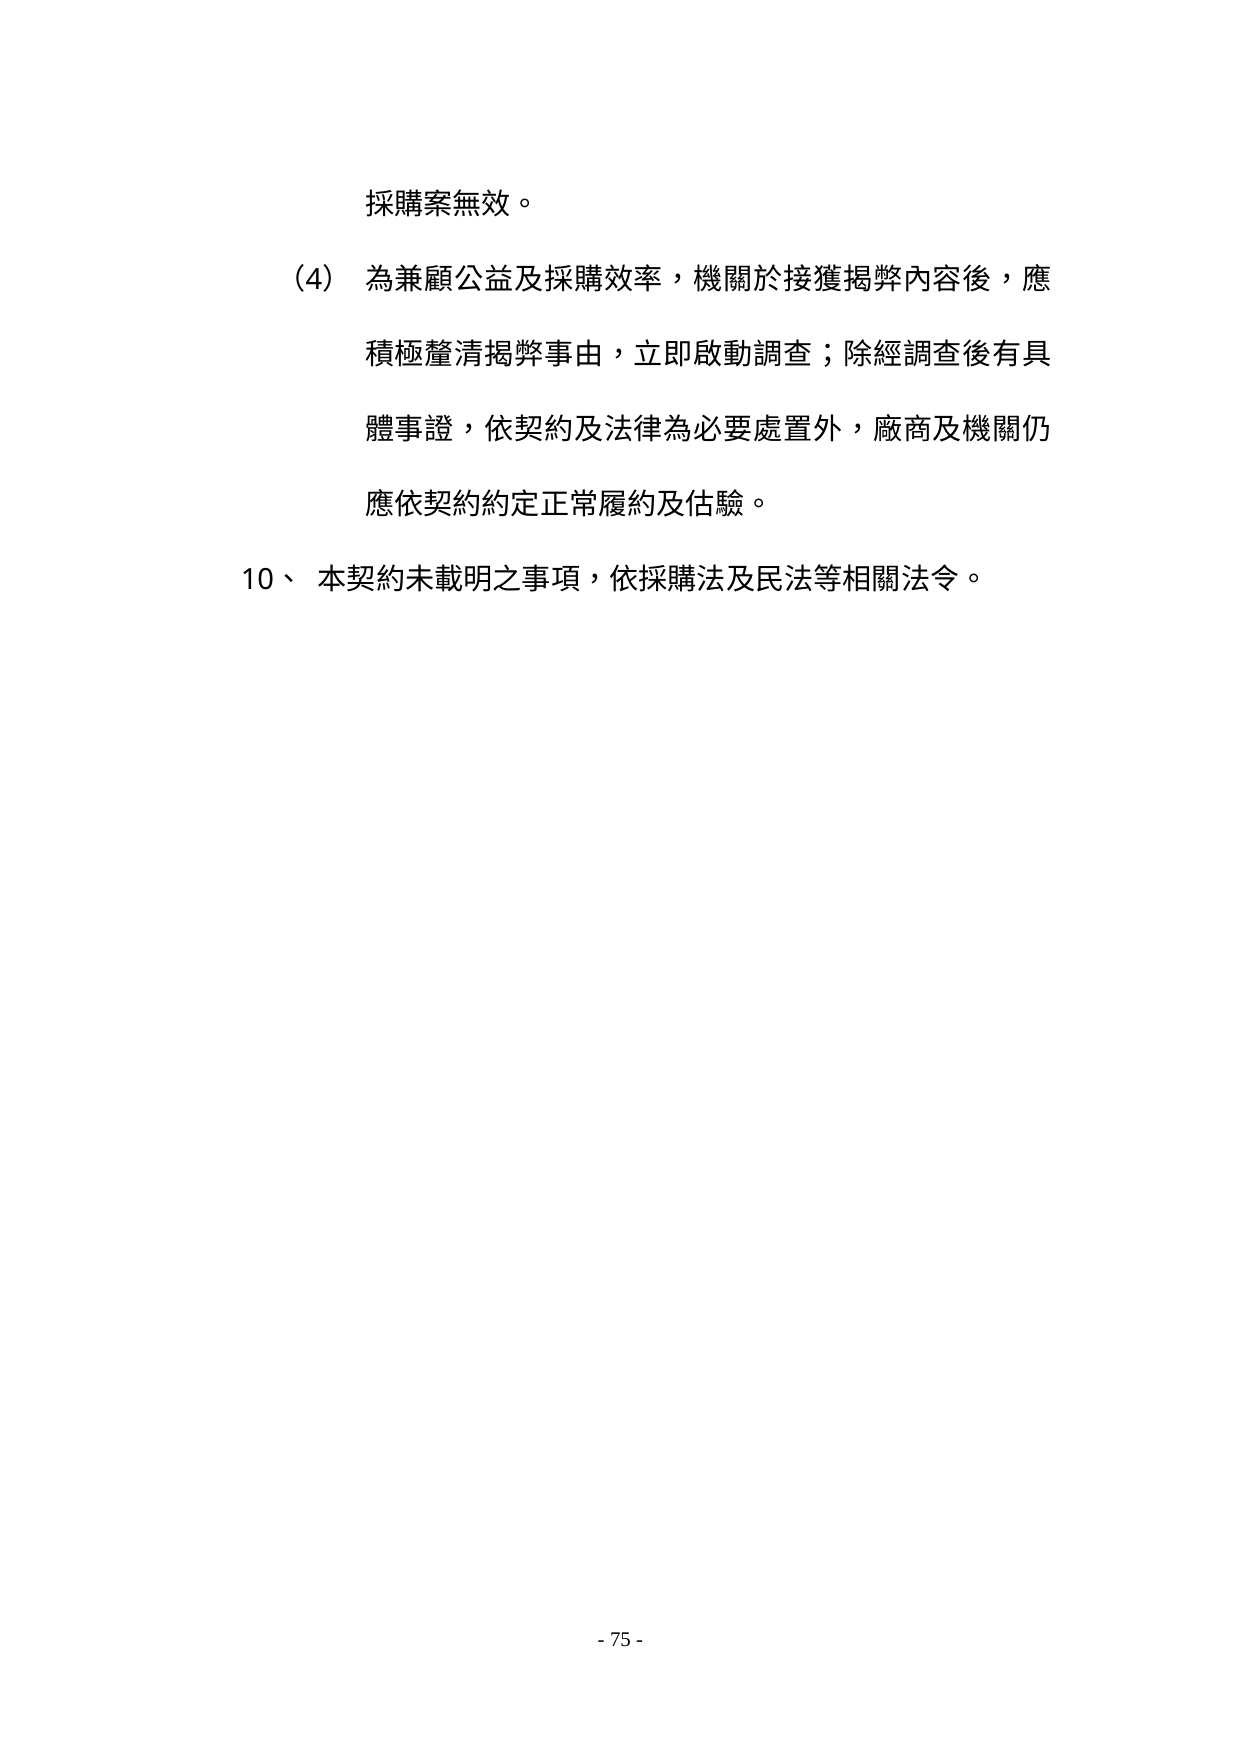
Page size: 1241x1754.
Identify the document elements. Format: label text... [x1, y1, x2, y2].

list 本契約未載明之事項，依採購法及民法等相關法令。 [241, 539, 1053, 614]
list 採購案無效。 [276, 164, 1053, 239]
list 為兼顧公益及採購效率，機關於接獲揭弊內容後，應積極釐清揭弊事由，立即啟動調查；除經調查後有具體事證，依契約及法律為必要處置外，廠商及機關仍應依契約約定正常履約及估驗。 [276, 239, 1053, 539]
